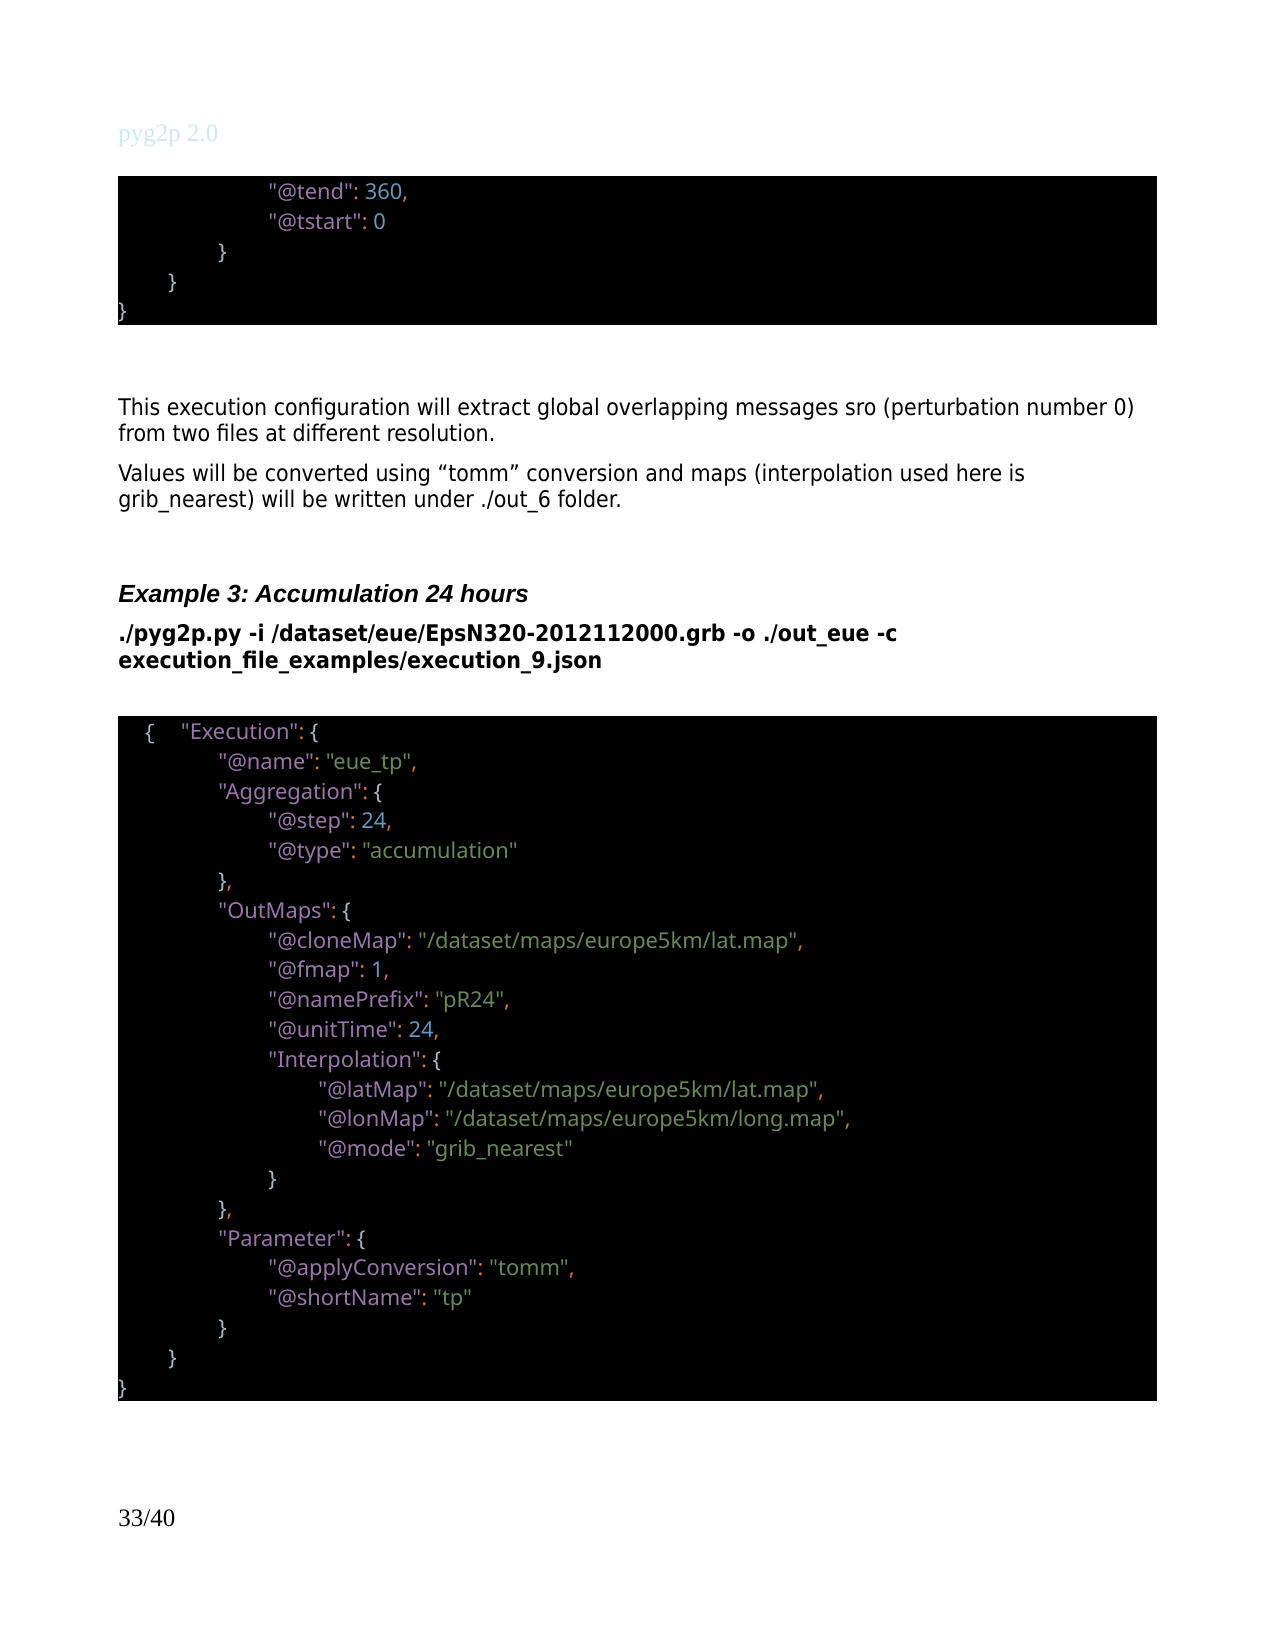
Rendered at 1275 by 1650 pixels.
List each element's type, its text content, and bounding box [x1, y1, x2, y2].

text } [118, 1342, 1157, 1371]
text "@namePrefix": "pR24", [118, 984, 1157, 1014]
text ./pyg2p.py -i /dataset/eue/EpsN320-2012112000.grb -o ./out_eue -c execution_file_examples/execution_9.json [118, 620, 1157, 674]
text "@unitTime": 24, [118, 1014, 1157, 1044]
text } [118, 1163, 1157, 1193]
text } [118, 1371, 1157, 1401]
text "@mode": "grib_nearest" [118, 1133, 1157, 1163]
text "@shortName": "tp" [118, 1282, 1157, 1312]
text "Parameter": { [118, 1222, 1157, 1252]
text "@type": "accumulation" [118, 835, 1157, 865]
text }, [118, 865, 1157, 895]
text { "Execution": { [118, 716, 1157, 746]
subtitle Example 3: Accumulation 24 hours [118, 579, 1157, 608]
text } [118, 236, 1157, 266]
text "@applyConversion": "tomm", [118, 1252, 1157, 1282]
text }, [118, 1193, 1157, 1222]
text } [118, 1312, 1157, 1342]
text "Interpolation": { [118, 1044, 1157, 1073]
text This execution configuration will extract global overlapping messages sro (perturbation number 0) from two files at different resolution. [118, 394, 1157, 447]
text "@name": "eue_tp", [118, 746, 1157, 776]
text "Aggregation": { [118, 776, 1157, 805]
text "@fmap": 1, [118, 954, 1157, 984]
text "@tend": 360, [118, 176, 1157, 206]
text } [118, 296, 1157, 325]
text "@step": 24, [118, 805, 1157, 835]
text "@latMap": "/dataset/maps/europe5km/lat.map", [118, 1073, 1157, 1103]
text } [118, 266, 1157, 296]
text "@tstart": 0 [118, 206, 1157, 236]
text "@cloneMap": "/dataset/maps/europe5km/lat.map", [118, 924, 1157, 954]
text "@lonMap": "/dataset/maps/europe5km/long.map", [118, 1103, 1157, 1133]
text "OutMaps": { [118, 895, 1157, 924]
text Values will be converted using “tomm” conversion and maps (interpolation used here is grib_nearest) will be written under ./out_6 folder. [118, 460, 1157, 513]
